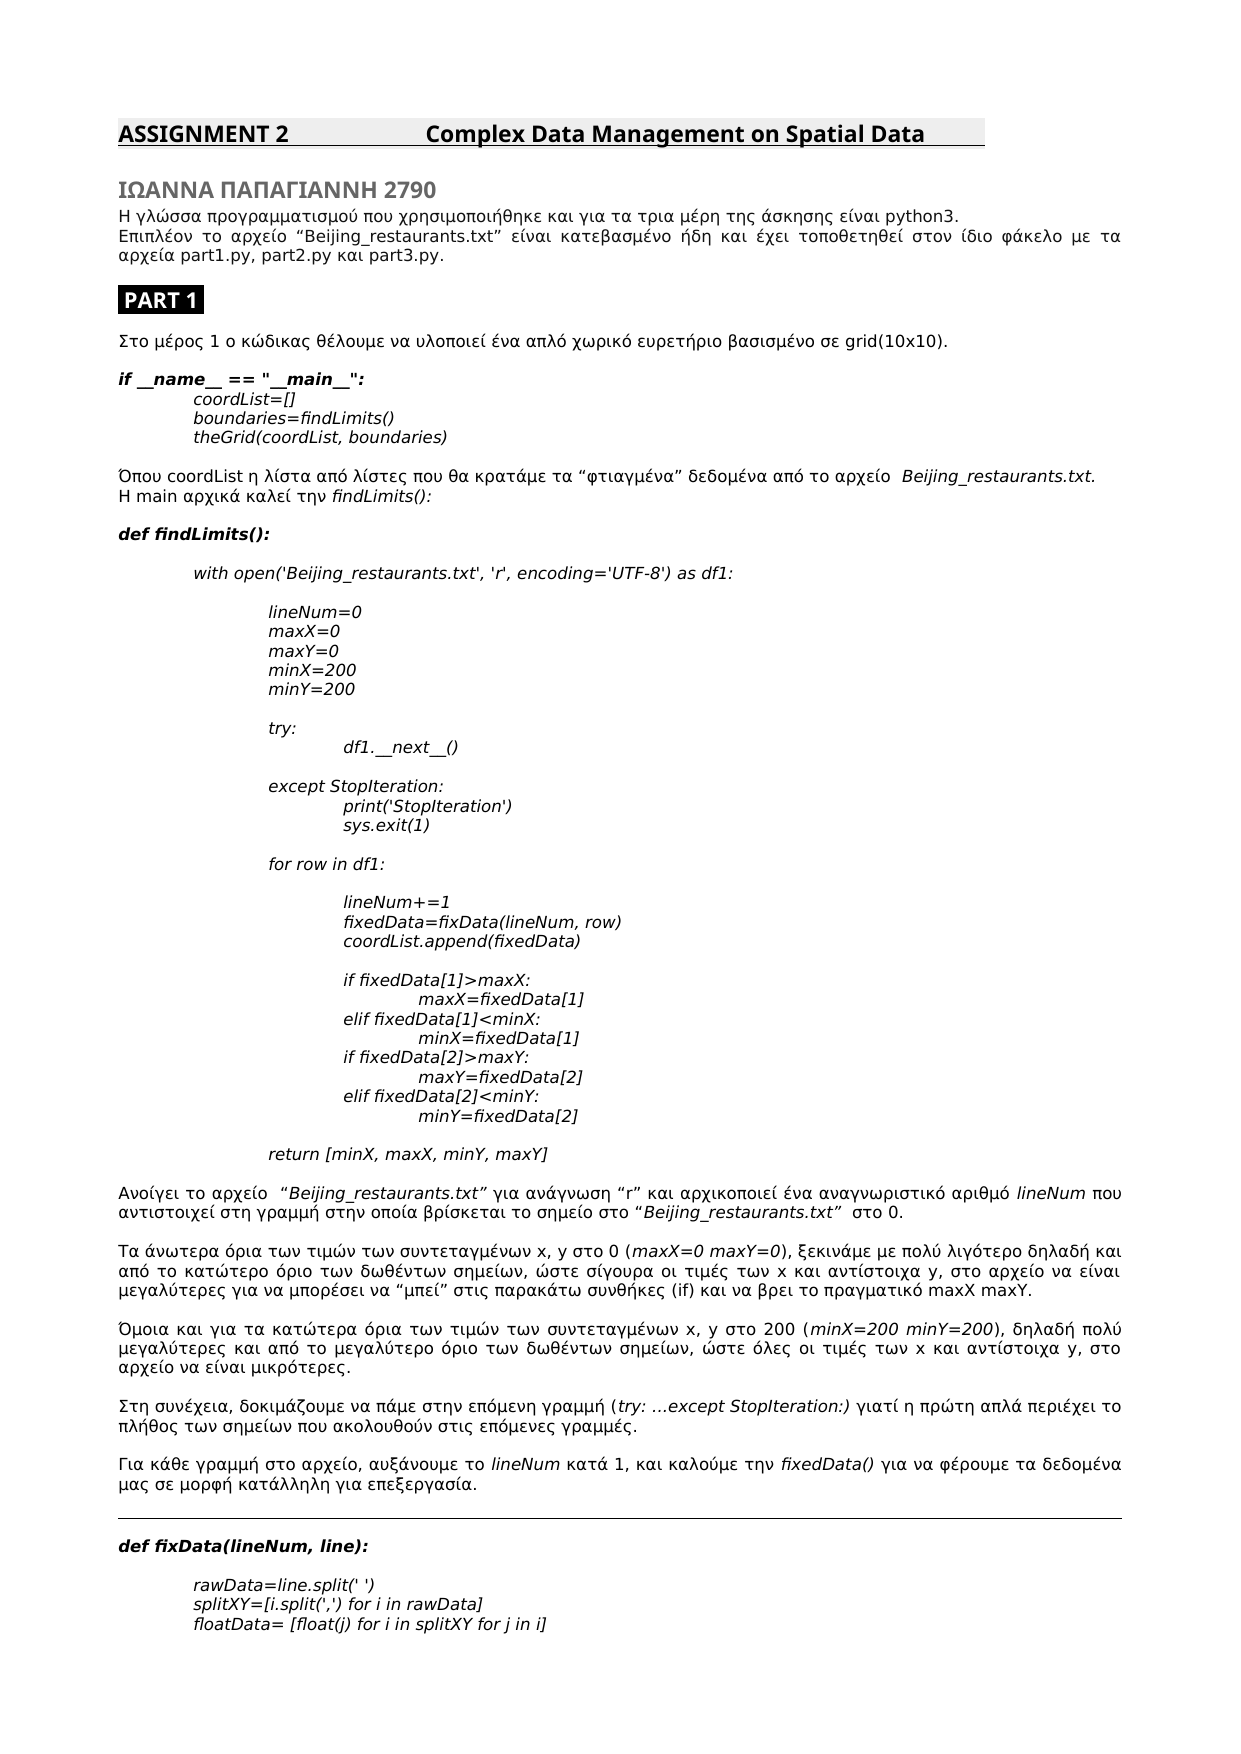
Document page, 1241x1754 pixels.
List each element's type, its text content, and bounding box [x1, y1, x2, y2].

text for row in df1: [118, 854, 1122, 874]
text maxY=0 [118, 641, 1122, 661]
text Όπου coordList η λίστα από λίστες που θα κρατάμε τα “φτιαγμένα” δεδομένα από το αρχείο Beijing_restaurants.txt. [118, 467, 1122, 486]
text maxY=fixedData[2] [118, 1068, 1122, 1087]
text maxX=fixedData[1] [118, 990, 1122, 1009]
text try: [118, 719, 1122, 738]
text df1.__next__() [118, 738, 1122, 777]
text if __name__ == "__main__": [118, 370, 1122, 389]
text boundaries=findLimits() [118, 409, 1122, 428]
text Η main αρχικά καλεί την findLimits(): [118, 486, 1122, 506]
text except StopIteration: [118, 777, 1122, 796]
text rawData=line.split(' ') [118, 1576, 1122, 1595]
text lineNum=0 [118, 603, 1122, 622]
text coordList=[] [118, 389, 1122, 409]
text maxX=0 [118, 622, 1122, 641]
text minY=fixedData[2] [118, 1106, 1122, 1126]
text Τα άνωτερα όρια των τιμών των συντεταγμένων x, y στο 0 (maxX=0 maxY=0), ξεκινάμε με πολύ λιγότερο δηλαδή και από το κατώτερο όριο των δωθέντων σημείων, ώστε σίγουρα οι τιμές των x και αντίστοιχα y, στο αρχείο να είναι μεγαλύτερες για να μπορέσει να “μπεί” στις παρακάτω συνθήκες (if) και να βρει το πραγματικό maxX maxY. [118, 1242, 1122, 1300]
text minX=fixedData[1] [118, 1029, 1122, 1048]
text Στο μέρος 1 ο κώδικας θέλουμε να υλοποιεί ένα απλό χωρικό ευρετήριο βασισμένο σε grid(10x10). [118, 331, 1122, 351]
text minY=200 [118, 680, 1122, 699]
text Ανοίγει το αρχείο “Beijing_restaurants.txt” για ανάγνωση “r” και αρχικοποιεί ένα αναγνωριστικό αριθμό lineNum που αντιστοιχεί στη γραμμή στην οποία βρίσκεται το σημείο στο “Beijing_restaurants.txt” στο 0. [118, 1184, 1122, 1223]
text splitXY=[i.split(',') for i in rawData] [118, 1595, 1122, 1615]
text Στη συνέχεια, δοκιμάζουμε να πάμε στην επόμενη γραμμή (try: ...except StopIteration:) γιατί η πρώτη απλά περιέχει το πλήθος των σημείων που ακολουθούν στις επόμενες γραμμές. [118, 1397, 1122, 1436]
text theGrid(coordList, boundaries) [118, 428, 1122, 448]
text minX=200 [118, 661, 1122, 680]
text Για κάθε γραμμή στο αρχείο, αυξάνουμε το lineNum κατά 1, και καλούμε την fixedData() για να φέρουμε τα δεδομένα μας σε μορφή κατάλληλη για επεξεργασία. [118, 1455, 1122, 1494]
text Επιπλέον το αρχείο “Beijing_restaurants.txt” είναι κατεβασμένο ήδη και έχει τοποθετηθεί στον ίδιο φάκελο με τα αρχεία part1.py, part2.py και part3.py. [118, 226, 1122, 265]
text Όμοια και για τα κατώτερα όρια των τιμών των συντεταγμένων x, y στο 200 (minX=200 minY=200), δηλαδή πολύ μεγαλύτερες και από το μεγαλύτερο όριο των δωθέντων σημείων, ώστε όλες οι τιμές των x και αντίστοιχα y, στο αρχείο να είναι μικρότερες. [118, 1319, 1122, 1378]
text def findLimits(): [118, 525, 1122, 544]
text return [minX, maxX, minY, maxY] [118, 1145, 1122, 1164]
text PART 1 [118, 284, 1122, 314]
text sys.exit(1) [118, 816, 1122, 835]
text if fixedData[1]>maxX: [118, 971, 1122, 990]
text with open('Beijing_restaurants.txt', 'r', encoding='UTF-8') as df1: [118, 564, 1122, 583]
text print('StopIteration') [118, 796, 1122, 816]
text if fixedData[2]>maxY: [118, 1048, 1122, 1068]
text elif fixedData[1]<minX: [118, 1009, 1122, 1029]
text elif fixedData[2]<minY: [118, 1087, 1122, 1106]
text lineNum+=1 [118, 893, 1122, 913]
text fixedData=fixData(lineNum, row) [118, 913, 1122, 932]
text floatData= [float(j) for i in splitXY for j in i] [118, 1615, 1122, 1634]
text ΙΩΑΝΝΑ ΠΑΠΑΓΙΑΝΝΗ 2790 [118, 167, 1122, 207]
text Η γλώσσα προγραμματισμού που χρησιμοποιήθηκε και για τα τρια μέρη της άσκησης είναι python3. [118, 207, 1122, 226]
text def fixData(lineNum, line): [118, 1537, 1122, 1557]
text coordList.append(fixedData) [118, 932, 1122, 951]
